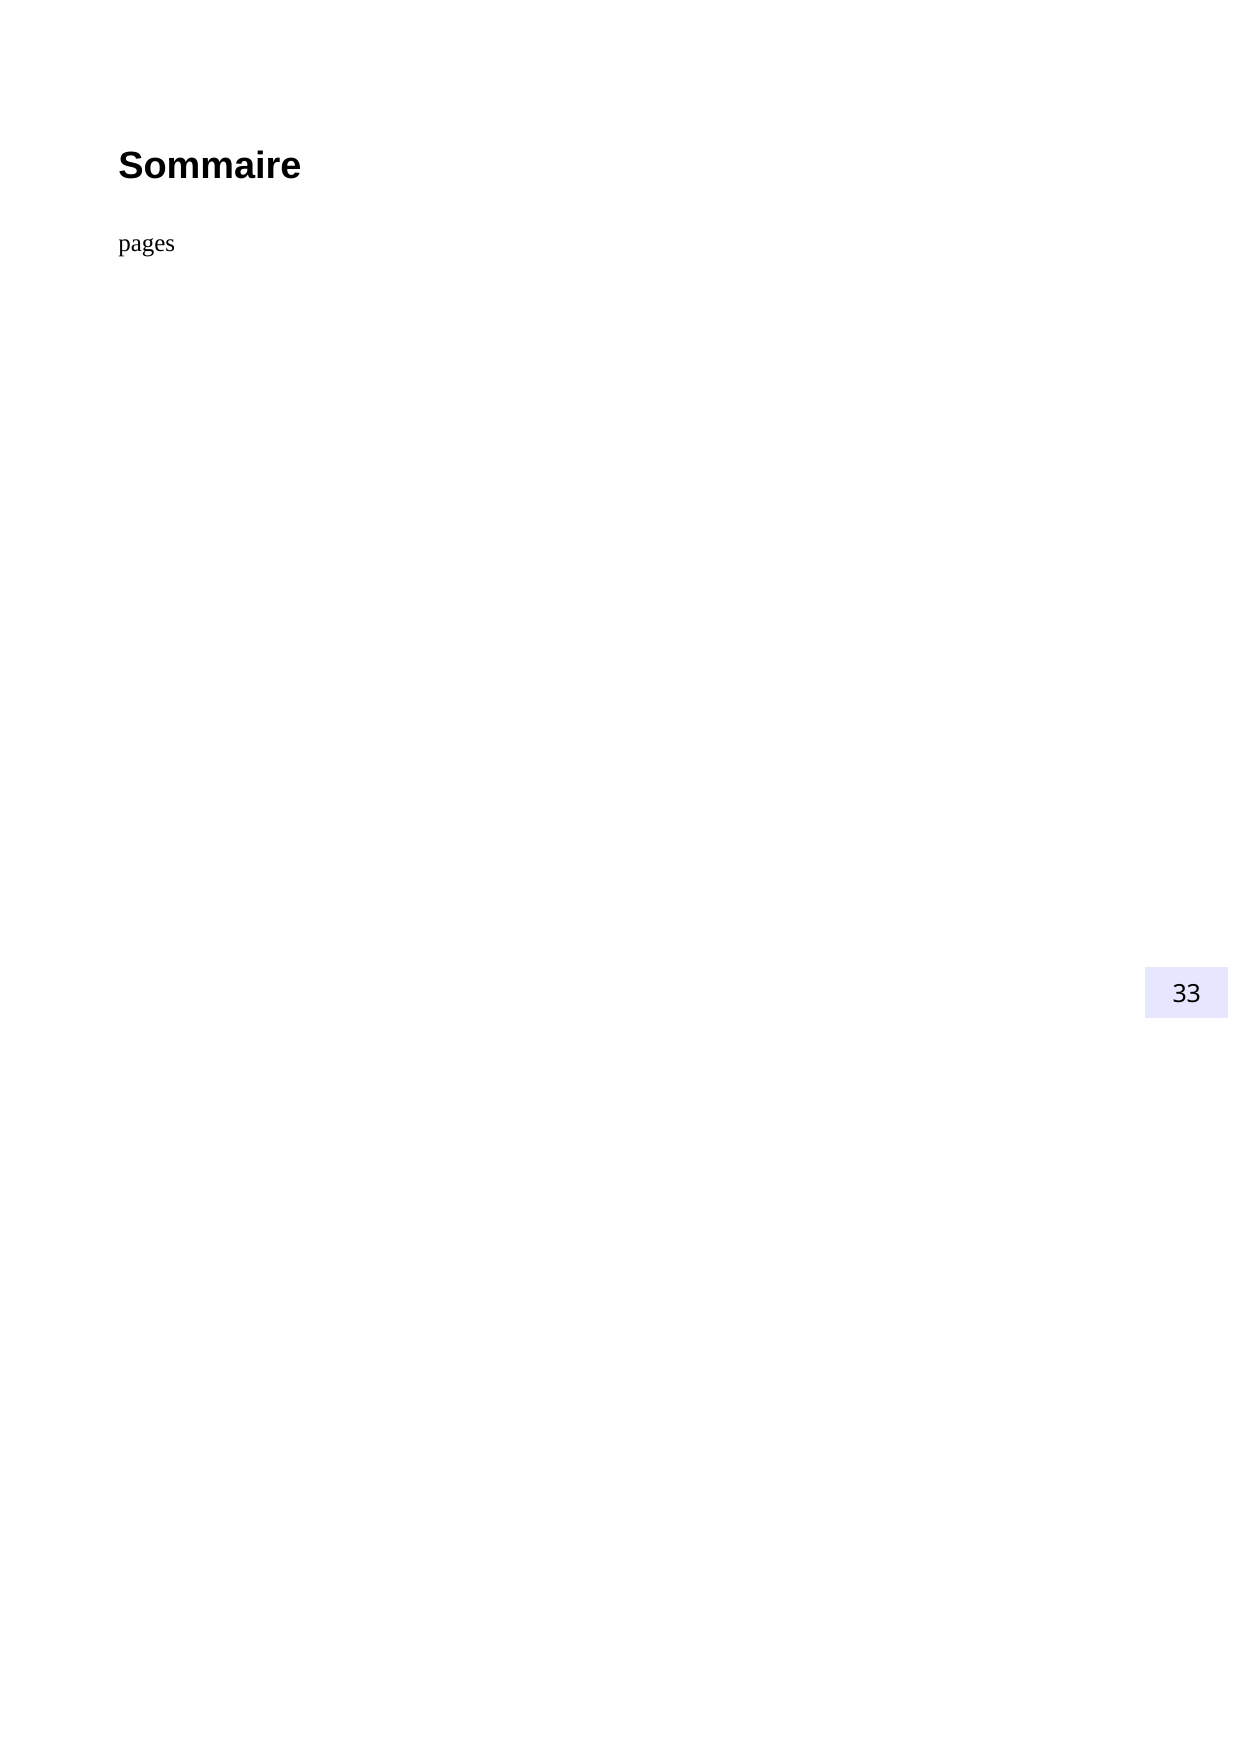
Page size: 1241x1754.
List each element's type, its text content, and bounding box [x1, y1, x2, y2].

subtitle Sommaire [118, 143, 1122, 187]
text pages [118, 228, 1122, 257]
